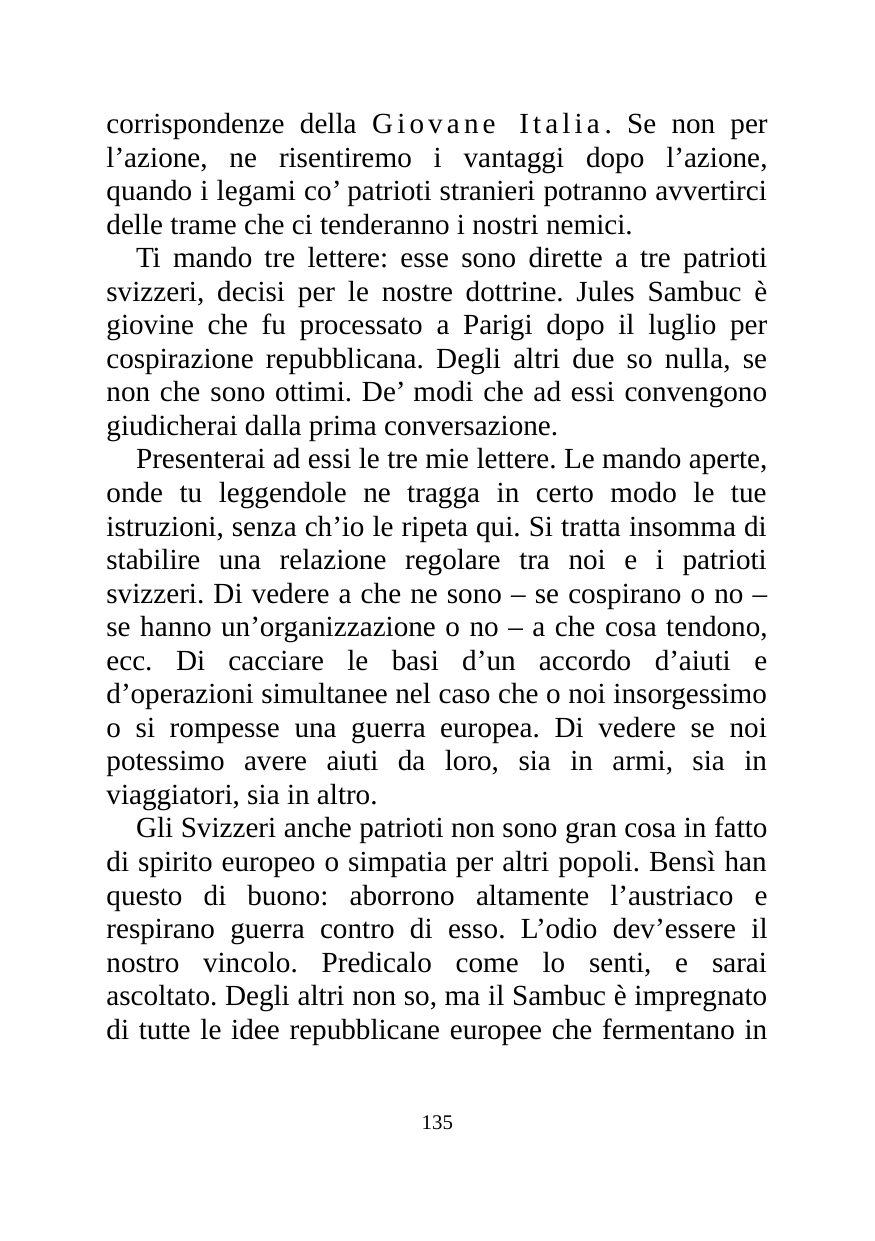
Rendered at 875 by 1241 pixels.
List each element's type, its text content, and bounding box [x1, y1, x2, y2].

text corrispondenze della Giovane Italia. Se non per l’azione, ne risentiremo i vantaggi dopo l’azione, quando i legami co’ patrioti stranieri potranno avvertirci delle trame che ci tenderanno i nostri nemici. [106, 106, 768, 240]
text Ti mando tre lettere: esse sono dirette a tre patrioti svizzeri, decisi per le nostre dottrine. Jules Sambuc è giovine che fu processato a Parigi dopo il luglio per cospirazione repubblicana. Degli altri due so nulla, se non che sono ottimi. De’ modi che ad essi convengono giudicherai dalla prima conversazione. [106, 240, 768, 442]
text Presenterai ad essi le tre mie lettere. Le mando aperte, onde tu leggendole ne tragga in certo modo le tue istruzioni, senza ch’io le ripeta qui. Si tratta insomma di stabilire una relazione regolare tra noi e i patrioti svizzeri. Di vedere a che ne sono – se cospirano o no – se hanno un’organizzazione o no – a che cosa tendono, ecc. Di cacciare le basi d’un accordo d’aiuti e d’operazioni simultanee nel caso che o noi insorgessimo o si rompesse una guerra europea. Di vedere se noi potessimo avere aiuti da loro, sia in armi, sia in viaggiatori, sia in altro. [106, 442, 768, 811]
text Gli Svizzeri anche patrioti non sono gran cosa in fatto di spirito europeo o simpatia per altri popoli. Bensì han questo di buono: aborrono altamente l’austriaco e respirano guerra contro di esso. L’odio dev’essere il nostro vincolo. Predicalo come lo senti, e sarai ascoltato. Degli altri non so, ma il Sambuc è impregnato di tutte le idee repubblicane europee che fermentano in [106, 811, 768, 1045]
